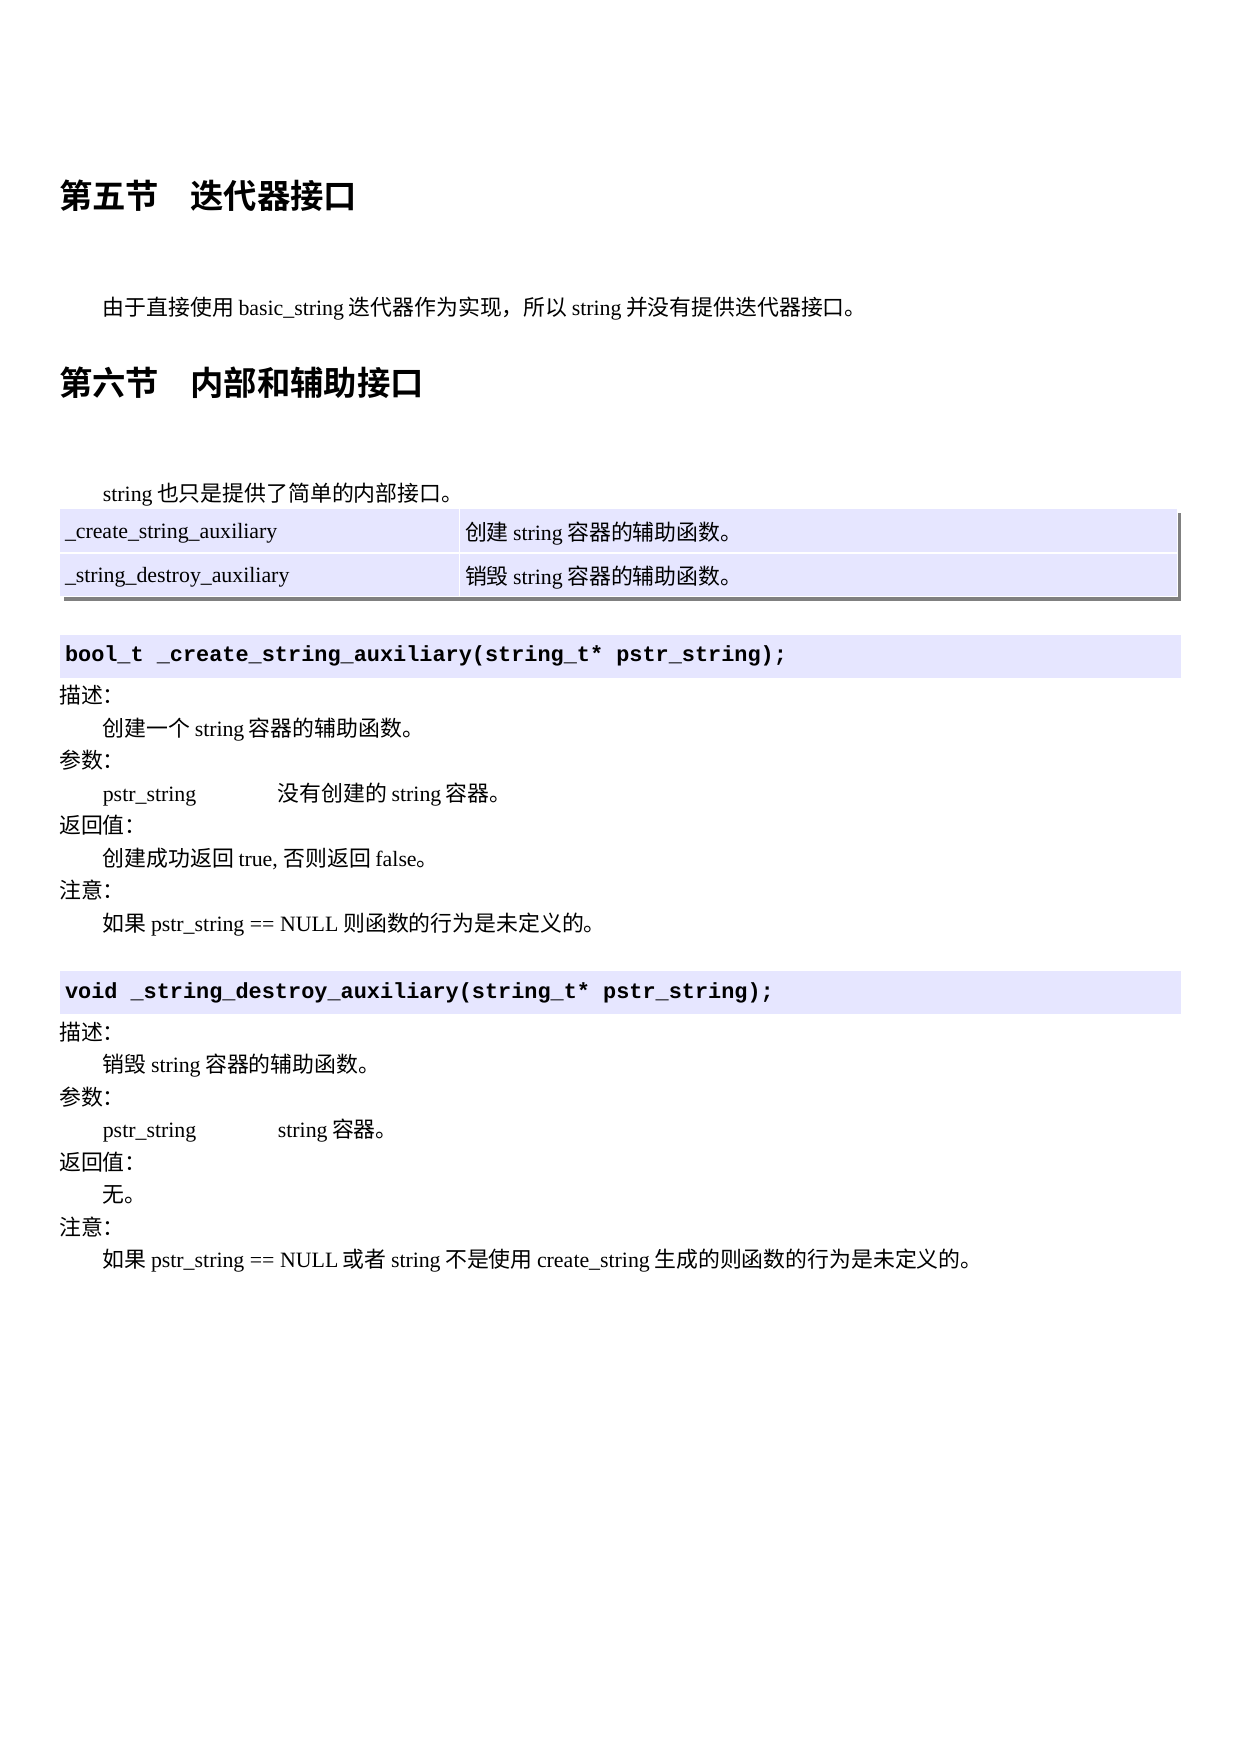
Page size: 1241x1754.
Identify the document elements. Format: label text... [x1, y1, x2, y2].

text pstr_string string容器。 [59, 1112, 1181, 1144]
table_cell 销毁string容器的辅助函数。 [460, 554, 1177, 596]
text 创建一个string容器的辅助函数。 [59, 710, 1181, 743]
text 参数： [59, 743, 1181, 775]
table_header _create_string_auxiliary [60, 509, 459, 552]
text pstr_string 没有创建的string容器。 [59, 775, 1181, 808]
text 如果pstr_string == NULL或者string不是使用create_string生成的则函数的行为是未定义的。 [59, 1242, 1181, 1274]
text 参数： [59, 1079, 1181, 1112]
text 返回值： [59, 808, 1181, 840]
text 如果pstr_string == NULL 则函数的行为是未定义的。 [59, 905, 1181, 938]
text 注意： [59, 1209, 1181, 1242]
text 描述： [59, 1016, 1181, 1047]
table_cell _string_destroy_auxiliary [60, 554, 459, 596]
subtitle 迭代器接口 [59, 162, 1181, 227]
table_header void _string_destroy_auxiliary(string_t* pstr_string); [60, 971, 1181, 1014]
text 描述： [59, 679, 1181, 710]
text string也只是提供了简单的内部接口。 [59, 476, 1181, 508]
text 注意： [59, 873, 1181, 905]
text 销毁string容器的辅助函数。 [59, 1047, 1181, 1079]
table_header bool_t _create_string_auxiliary(string_t* pstr_string); [60, 635, 1181, 678]
text 返回值： [59, 1144, 1181, 1177]
table_header 创建string容器的辅助函数。 [460, 509, 1177, 552]
text 无。 [59, 1177, 1181, 1209]
text 由于直接使用basic_string迭代器作为实现，所以string并没有提供迭代器接口。 [59, 289, 1181, 322]
text 创建成功返回true, 否则返回false。 [59, 840, 1181, 873]
subtitle 内部和辅助接口 [59, 349, 1181, 414]
